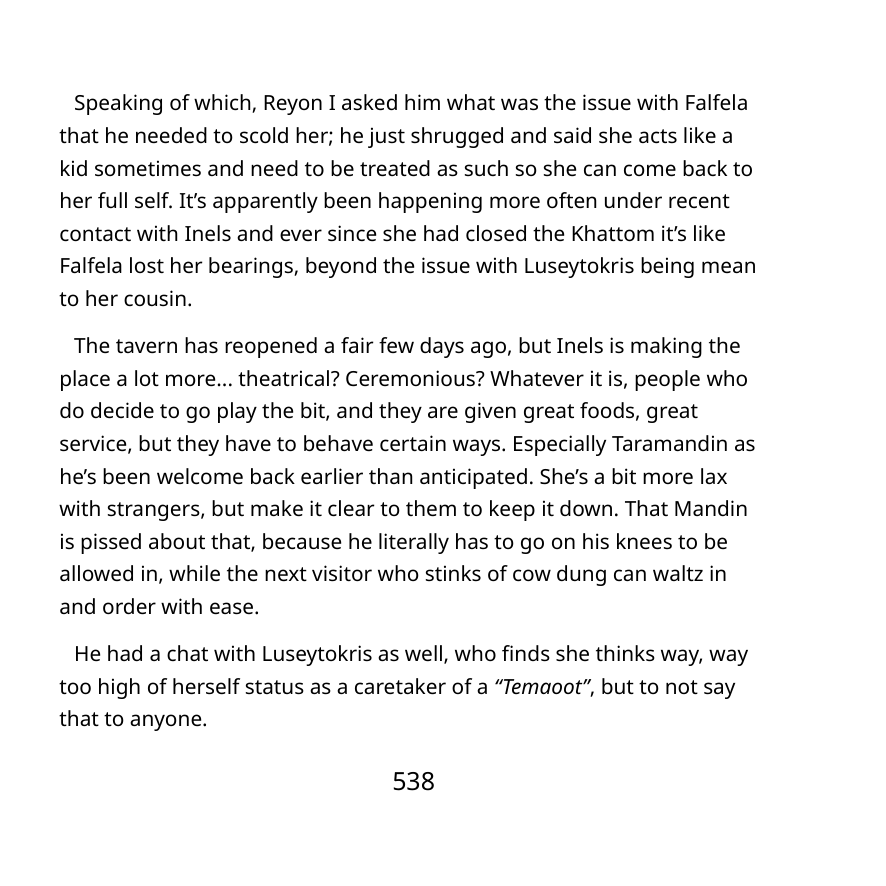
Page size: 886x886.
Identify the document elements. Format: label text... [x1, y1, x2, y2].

text The tavern has reopened a fair few days ago, but Inels is making the place a lot more... theatrical? Ceremonious? Whatever it is, people who do decide to go play the bit, and they are given great foods, great service, but they have to behave certain ways. Especially Taramandin as he’s been welcome back earlier than anticipated. She’s a bit more lax with strangers, but make it clear to them to keep it down. That Mandin is pissed about that, because he literally has to go on his knees to be allowed in, while the next visitor who stinks of cow dung can waltz in and order with ease. [59, 331, 768, 621]
text He had a chat with Luseytokris as well, who finds she thinks way, way too high of herself status as a caretaker of a “Temaoot”, but to not say that to anyone. [59, 639, 768, 733]
text Speaking of which, Reyon I asked him what was the issue with Falfela that he needed to scold her; he just shrugged and said she acts like a kid sometimes and need to be treated as such so she can come back to her full self. It’s apparently been happening more often under recent contact with Inels and ever since she had closed the Khattom it’s like Falfela lost her bearings, beyond the issue with Luseytokris being mean to her cousin. [59, 88, 768, 313]
